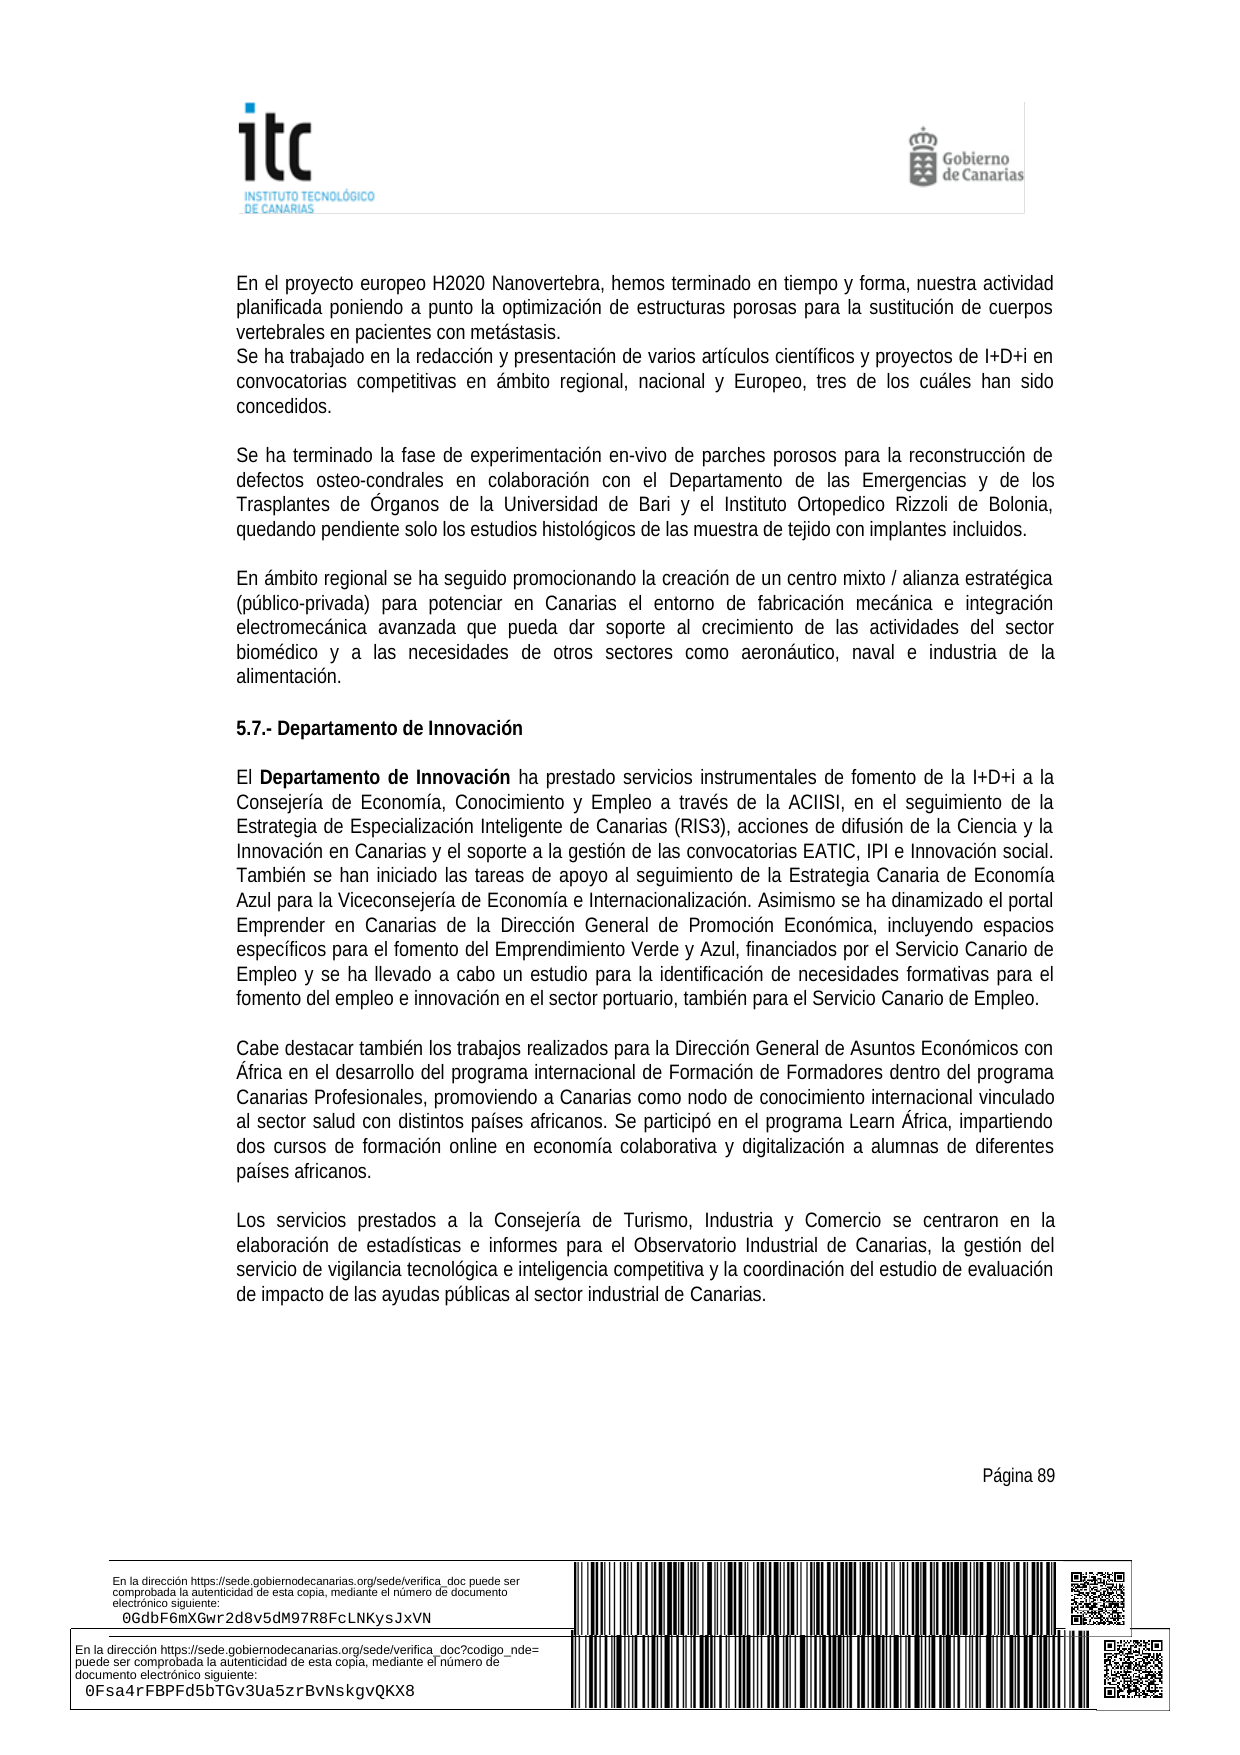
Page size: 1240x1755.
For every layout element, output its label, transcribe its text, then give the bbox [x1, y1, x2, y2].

text Se ha trabajado en la redacción y presentación de varios artículos científicos y proyectos de I+D+i en convocatorias competitivas en ámbito regional, nacional y Europeo, tres de los cuáles han sido concedidos. [236, 344, 1055, 417]
text Cabe destacar también los trabajos realizados para la Dirección General de Asuntos Económicos con África en el desarrollo del programa internacional de Formación de Formadores dentro del programa Canarias Profesionales, promoviendo a Canarias como nodo de conocimiento internacional vinculado al sector salud con distintos países africanos. Se participó en el programa Learn África, impartiendo dos cursos de formación online en economía colaborativa y digitalización a alumnas de diferentes países africanos. [236, 1036, 1055, 1183]
text Página 89 [58, 1464, 1055, 1486]
text En el proyecto europeo H2020 Nanovertebra, hemos terminado en tiempo y forma, nuestra actividad planificada poniendo a punto la optimización de estructuras porosas para la sustitución de cuerpos vertebrales en pacientes con metástasis. [236, 271, 1055, 344]
text El Departamento de Innovación ha prestado servicios instrumentales de fomento de la I+D+i a la Consejería de Economía, Conocimiento y Empleo a través de la ACIISI, en el seguimiento de la Estrategia de Especialización Inteligente de Canarias (RIS3), acciones de difusión de la Ciencia y la Innovación en Canarias y el soporte a la gestión de las convocatorias EATIC, IPI e Innovación social. También se han iniciado las tareas de apoyo al seguimiento de la Estrategia Canaria de Economía Azul para la Viceconsejería de Economía e Internacionalización. Asimismo se ha dinamizado el portal Emprender en Canarias de la Dirección General de Promoción Económica, incluyendo espacios específicos para el fomento del Emprendimiento Verde y Azul, financiados por el Servicio Canario de Empleo y se ha llevado a cabo un estudio para la identificación de necesidades formativas para el fomento del empleo e innovación en el sector portuario, también para el Servicio Canario de Empleo. [236, 765, 1055, 1010]
text Se ha terminado la fase de experimentación en-vivo de parches porosos para la reconstrucción de defectos osteo-condrales en colaboración con el Departamento de las Emergencias y de los Trasplantes de Órganos de la Universidad de Bari y el Instituto Ortopedico Rizzoli de Bolonia, quedando pendiente solo los estudios histológicos de las muestra de tejido con implantes incluidos. [236, 443, 1055, 541]
text En ámbito regional se ha seguido promocionando la creación de un centro mixto / alianza estratégica (público-privada) para potenciar en Canarias el entorno de fabricación mecánica e integración electromecánica avanzada que pueda dar soporte al crecimiento de las actividades del sector biomédico y a las necesidades de otros sectores como aeronáutico, naval e industria de la alimentación. [236, 566, 1055, 688]
text Los servicios prestados a la Consejería de Turismo, Industria y Comercio se centraron en la elaboración de estadísticas e informes para el Observatorio Industrial de Canarias, la gestión del servicio de vigilancia tecnológica e inteligencia competitiva y la coordinación del estudio de evaluación de impacto de las ayudas públicas al sector industrial de Canarias. [236, 1208, 1055, 1306]
subtitle 5.7.- Departamento de Innovación [236, 716, 1181, 739]
